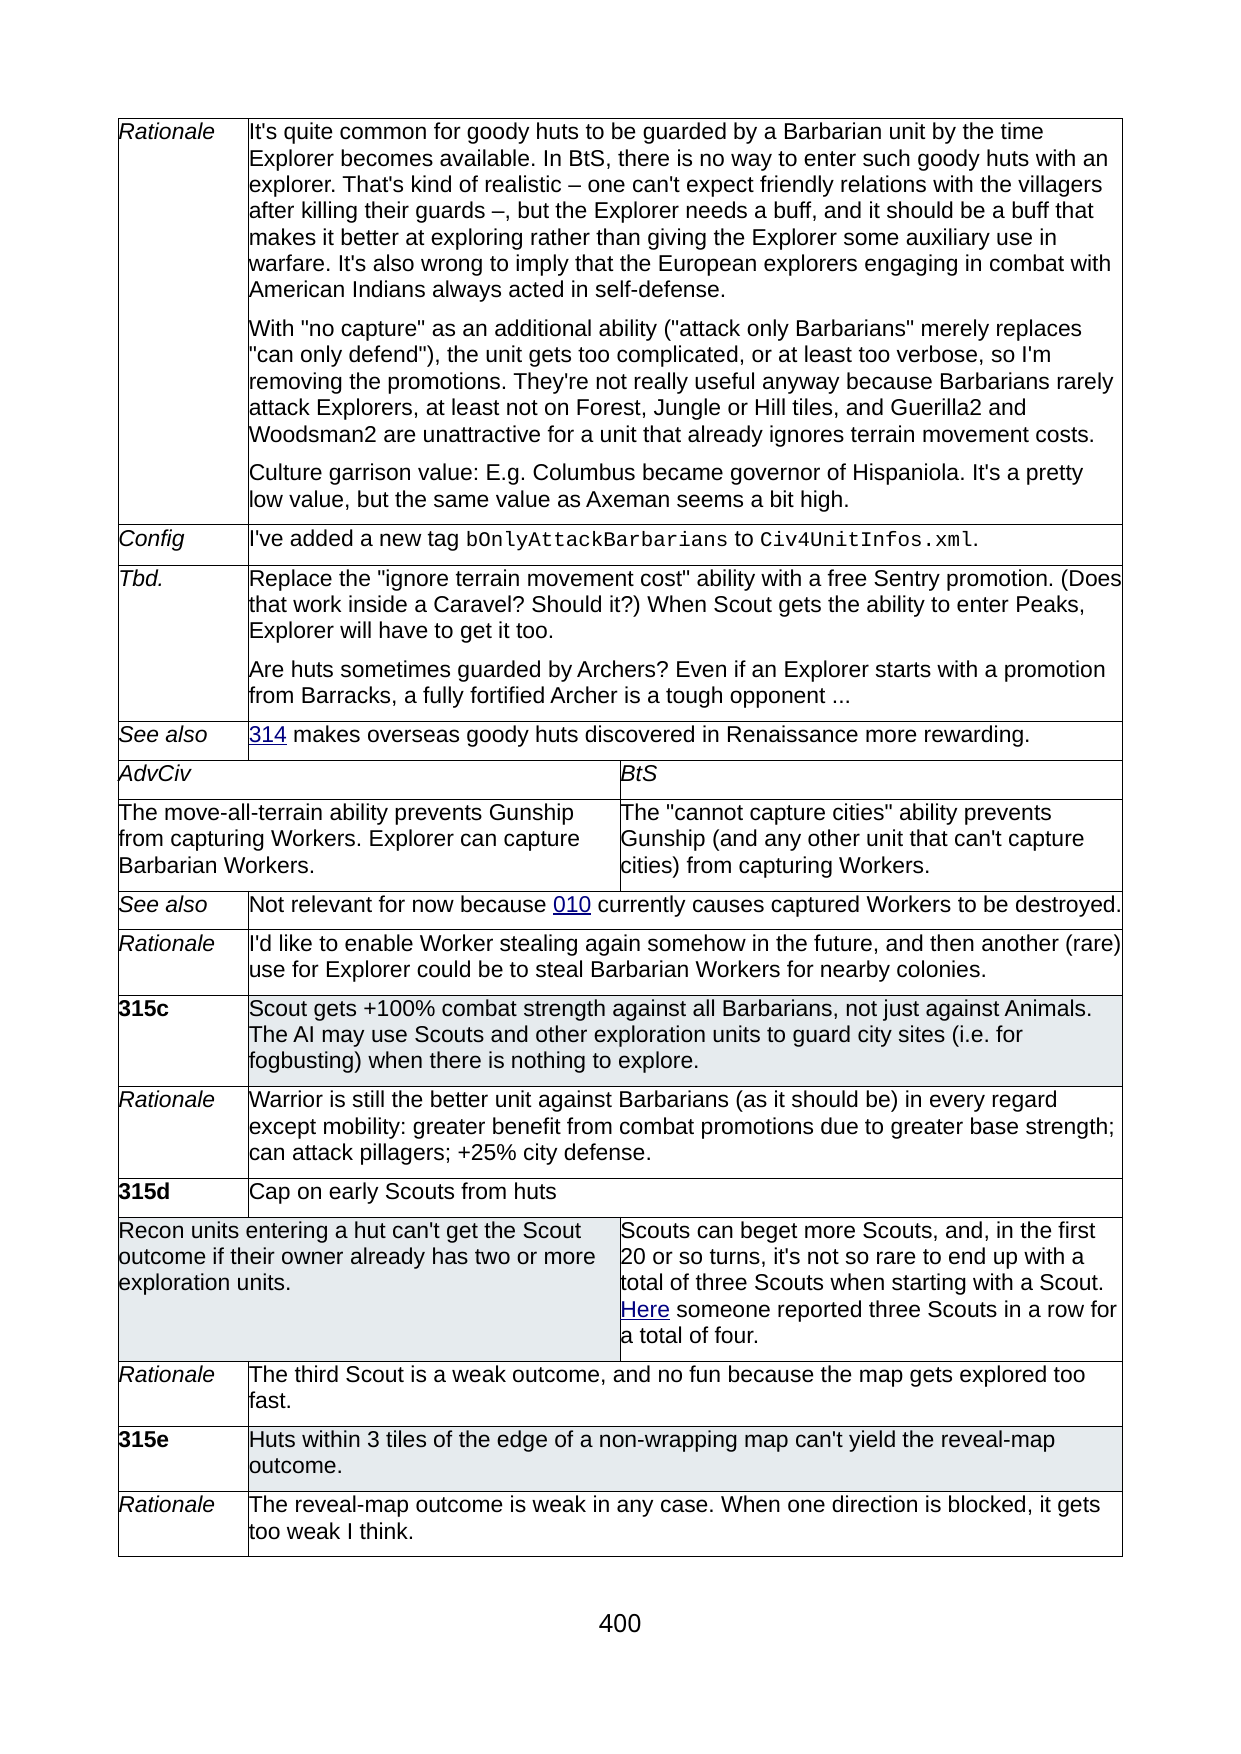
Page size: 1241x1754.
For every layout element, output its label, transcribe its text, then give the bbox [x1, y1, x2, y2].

table_cell See also [119, 892, 248, 929]
table_cell Rationale [119, 1362, 248, 1426]
table_cell I've added a new tag bOnlyAttackBarbarians to Civ4UnitInfos.xml. [249, 525, 1122, 564]
table_cell Warrior is still the better unit against Barbarians (as it should be) in every regard except mobility: greater benefit from combat promotions due to greater base strength; can attack pillagers; +25% city defense. [249, 1087, 1122, 1178]
table_cell It's quite common for goody huts to be guarded by a Barbarian unit by the time Explorer becomes available. In BtS, there is no way to enter such goody huts with an explorer. That's kind of realistic – one can't expect friendly relations with the villagers after killing their guards –, but the Explorer needs a buff, and it should be a buff that makes it better at exploring rather than giving the Explorer some auxiliary use in warfare. It's also wrong to imply that the European explorers engaging in combat with American Indians always acted in self-defense. With "no capture" as an additional ability ("attack only Barbarians" merely replaces "can only defend"), the unit gets too complicated, or at least too verbose, so I'm removing the promotions. They're not really useful anyway because Barbarians rarely attack Explorers, at least not on Forest, Jungle or Hill tiles, and Guerilla2 and Woodsman2 are unattractive for a unit that already ignores terrain movement costs. Culture garrison value: E.g. Columbus became governor of Hispaniola. It's a pretty low value, but the same value as Axeman seems a bit high. [249, 119, 1122, 524]
table_cell 315e [119, 1427, 248, 1491]
table_cell Config [119, 525, 248, 564]
table_cell I'd like to enable Worker stealing again somehow in the future, and then another (rare) use for Explorer could be to steal Barbarian Workers for nearby colonies. [249, 930, 1122, 994]
table_cell Rationale [119, 1492, 248, 1556]
table_cell Rationale [119, 930, 248, 994]
table_cell Rationale [119, 119, 248, 524]
table_cell Scout gets +100% combat strength against all Barbarians, not just against Animals. The AI may use Scouts and other exploration units to guard city sites (i.e. for fogbusting) when there is nothing to explore. [249, 996, 1122, 1086]
table_cell Rationale [119, 1087, 248, 1178]
table_cell The reveal-map outcome is weak in any case. When one direction is blocked, it gets too weak I think. [249, 1492, 1122, 1556]
table_cell Recon units entering a hut can't get the Scout outcome if their owner already has two or more exploration units. [119, 1218, 620, 1361]
table_cell AdvCiv [119, 761, 620, 799]
table_cell Replace the "ignore terrain movement cost" ability with a free Sentry promotion. (Does that work inside a Caravel? Should it?) When Scout gets the ability to enter Peaks, Explorer will have to get it too. Are huts sometimes guarded by Archers? Even if an Explorer starts with a promotion from Barracks, a fully fortified Archer is a tough opponent ... [249, 566, 1122, 721]
table_cell 315d [119, 1179, 248, 1217]
table_cell 314 makes overseas goody huts discovered in Renaissance more rewarding. [249, 722, 1122, 760]
table_cell The "cannot capture cities" ability prevents Gunship (and any other unit that can't capture cities) from capturing Workers. [621, 800, 1122, 891]
table_cell Not relevant for now because 010 currently causes captured Workers to be destroyed. [249, 892, 1122, 929]
table_cell Scouts can beget more Scouts, and, in the first 20 or so turns, it's not so rare to end up with a total of three Scouts when starting with a Scout. Here someone reported three Scouts in a row for a total of four. [621, 1218, 1122, 1361]
table_cell Tbd. [119, 566, 248, 721]
table_cell BtS [621, 761, 1122, 799]
table_cell See also [119, 722, 248, 760]
table_cell 315c [119, 996, 248, 1086]
table_cell The third Scout is a weak outcome, and no fun because the map gets explored too fast. [249, 1362, 1122, 1426]
table_cell Huts within 3 tiles of the edge of a non-wrapping map can't yield the reveal-map outcome. [249, 1427, 1122, 1491]
table_cell The move-all-terrain ability prevents Gunship from capturing Workers. Explorer can capture Barbarian Workers. [119, 800, 620, 891]
table_cell Cap on early Scouts from huts [249, 1179, 1122, 1217]
